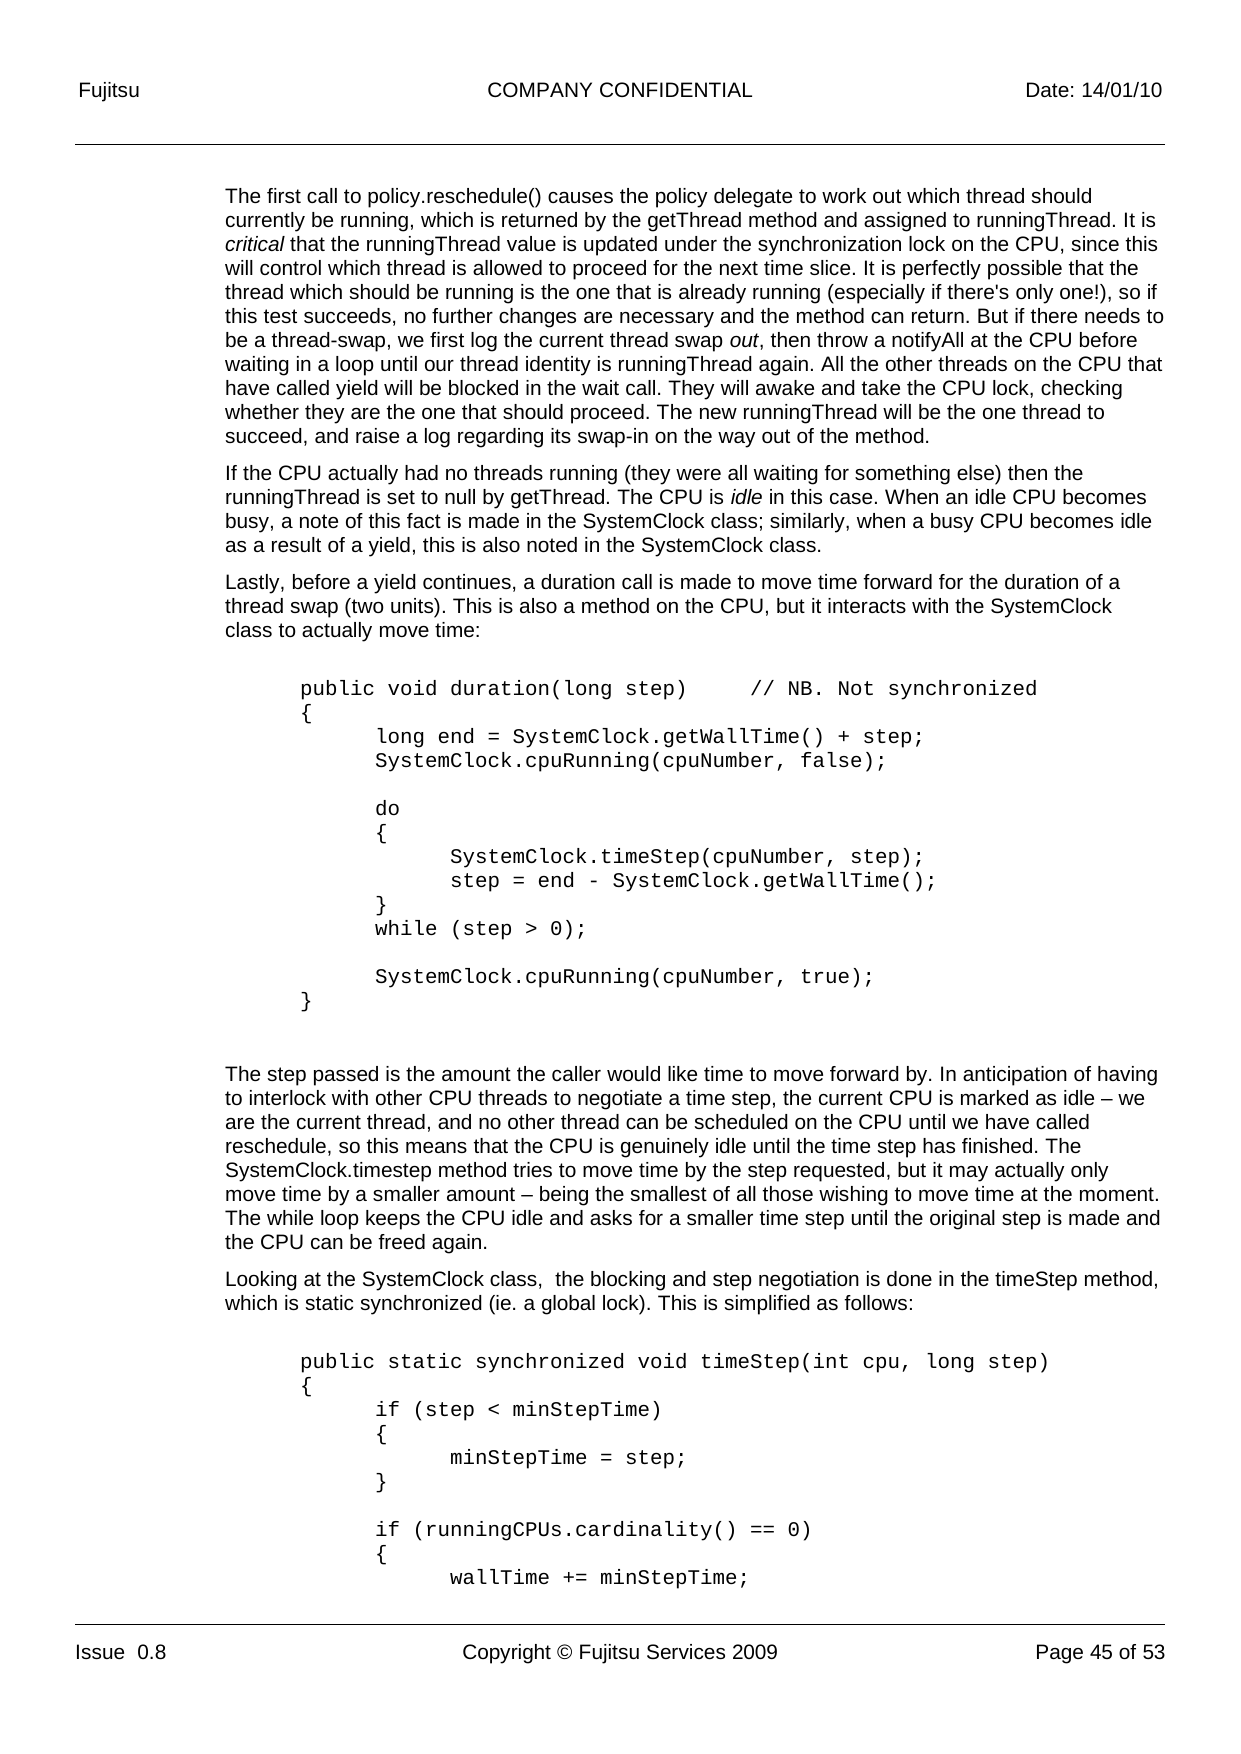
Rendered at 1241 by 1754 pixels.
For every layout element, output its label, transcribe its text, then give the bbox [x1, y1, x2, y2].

text while (step > 0); [225, 918, 1165, 942]
text public static synchronized void timeStep(int cpu, long step) [225, 1351, 1165, 1375]
text } [225, 1471, 1165, 1495]
text minStepTime = step; [225, 1447, 1165, 1471]
text { [225, 1375, 1165, 1399]
text long end = SystemClock.getWallTime() + step; [225, 726, 1165, 750]
text SystemClock.cpuRunning(cpuNumber, false); [225, 750, 1165, 774]
text SystemClock.cpuRunning(cpuNumber, true); [225, 966, 1165, 990]
text if (step < minStepTime) [225, 1399, 1165, 1423]
text } [225, 990, 1165, 1014]
text } [225, 894, 1165, 918]
text { [225, 822, 1165, 846]
text public void duration(long step) // NB. Not synchronized [225, 678, 1165, 702]
text wallTime += minStepTime; [225, 1567, 1165, 1591]
text Looking at the SystemClock class, the blocking and step negotiation is done in the timeStep method, which is static synchronized (ie. a global lock). This is simplified as follows: [225, 1267, 1165, 1315]
text Lastly, before a yield continues, a duration call is made to move time forward for the duration of a thread swap (two units). This is also a method on the CPU, but it interacts with the SystemClock class to actually move time: [225, 569, 1165, 642]
text { [225, 1543, 1165, 1567]
text If the CPU actually had no threads running (they were all waiting for something else) then the runningThread is set to null by getThread. The CPU is idle in this case. When an idle CPU becomes busy, a note of this fact is made in the SystemClock class; similarly, when a busy CPU becomes idle as a result of a yield, this is also noted in the SystemClock class. [225, 461, 1165, 557]
text do [225, 798, 1165, 822]
text step = end - SystemClock.getWallTime(); [225, 870, 1165, 894]
text { [225, 1423, 1165, 1447]
text The first call to policy.reschedule() causes the policy delegate to work out which thread should currently be running, which is returned by the getThread method and assigned to runningThread. It is critical that the runningThread value is updated under the synchronization lock on the CPU, since this will control which thread is allowed to proceed for the next time slice. It is perfectly possible that the thread which should be running is the one that is already running (especially if there's only one!), so if this test succeeds, no further changes are necessary and the method can return. But if there needs to be a thread-swap, we first log the current thread swap out, then throw a notifyAll at the CPU before waiting in a loop until our thread identity is runningThread again. All the other threads on the CPU that have called yield will be blocked in the wait call. They will awake and take the CPU lock, checking whether they are the one that should proceed. The new runningThread will be the one thread to succeed, and raise a log regarding its swap-in on the way out of the method. [225, 184, 1165, 448]
text { [225, 702, 1165, 726]
text The step passed is the amount the caller would like time to move forward by. In anticipation of having to interlock with other CPU threads to negotiate a time step, the current CPU is marked as idle – we are the current thread, and no other thread can be scheduled on the CPU until we have called reschedule, so this means that the CPU is genuinely idle until the time step has finished. The SystemClock.timestep method tries to move time by the step requested, but it may actually only move time by a smaller amount – being the smallest of all those wishing to move time at the moment. The while loop keeps the CPU idle and asks for a smaller time step until the original step is made and the CPU can be freed again. [225, 1062, 1165, 1254]
text SystemClock.timeStep(cpuNumber, step); [225, 846, 1165, 870]
text if (runningCPUs.cardinality() == 0) [225, 1519, 1165, 1543]
